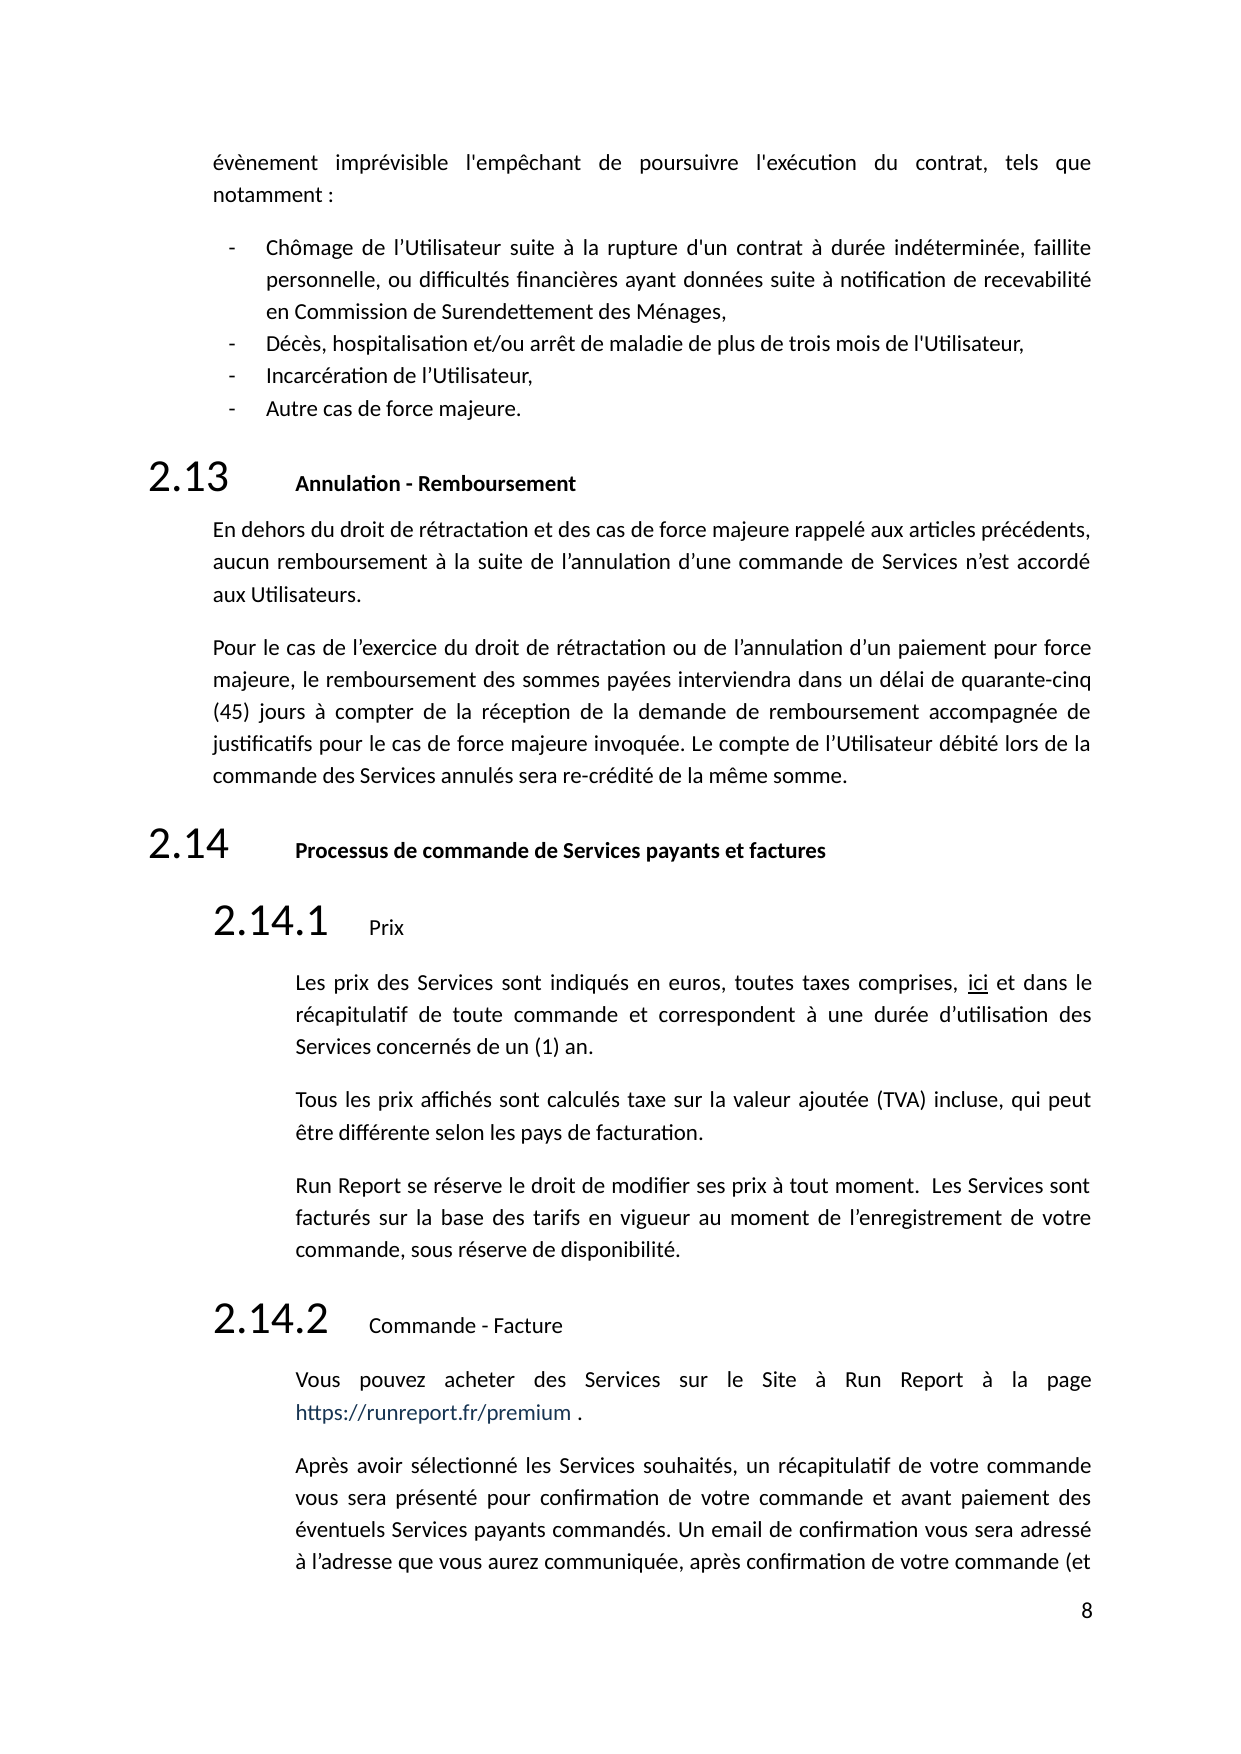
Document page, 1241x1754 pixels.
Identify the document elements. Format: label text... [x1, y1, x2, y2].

text évènement imprévisible l'empêchant de poursuivre l'exécution du contrat, tels que notamment : [213, 148, 1092, 208]
text Après avoir sélectionné les Services souhaités, un récapitulatif de votre commande vous sera présenté pour confirmation de votre commande et avant paiement des éventuels Services payants commandés. Un email de confirmation vous sera adressé à l’adresse que vous aurez communiquée, après confirmation de votre commande (et [295, 1451, 1092, 1575]
list Décès, hospitalisation et/ou arrêt de maladie de plus de trois mois de l'Utilisateur, [228, 329, 1092, 357]
subtitle Prix [213, 891, 1092, 947]
text Run Report se réserve le droit de modifier ses prix à tout moment. Les Services sont facturés sur la base des tarifs en vigueur au moment de l’enregistrement de votre commande, sous réserve de disponibilité. [295, 1171, 1092, 1264]
text Vous pouvez acheter des Services sur le Site à Run Report à la page https://runreport.fr/premium . [295, 1366, 1092, 1426]
subtitle Annulation - Remboursement [148, 447, 1092, 503]
list Autre cas de force majeure. [228, 394, 1092, 422]
subtitle Processus de commande de Services payants et factures [148, 814, 1092, 870]
text Les prix des Services sont indiqués en euros, toutes taxes comprises, ici et dans le récapitulatif de toute commande et correspondent à une durée d’utilisation des Services concernés de un (1) an. [295, 968, 1092, 1060]
text En dehors du droit de rétractation et des cas de force majeure rappelé aux articles précédents, aucun remboursement à la suite de l’annulation d’une commande de Services n’est accordé aux Utilisateurs. [213, 515, 1092, 608]
subtitle Commande - Facture [213, 1289, 1092, 1345]
text Pour le cas de l’exercice du droit de rétractation ou de l’annulation d’un paiement pour force majeure, le remboursement des sommes payées interviendra dans un délai de quarante-cinq (45) jours à compter de la réception de la demande de remboursement accompagnée de justificatifs pour le cas de force majeure invoquée. Le compte de l’Utilisateur débité lors de la commande des Services annulés sera re-crédité de la même somme. [213, 633, 1092, 789]
list Chômage de l’Utilisateur suite à la rupture d'un contrat à durée indéterminée, faillite personnelle, ou difficultés financières ayant données suite à notification de recevabilité en Commission de Surendettement des Ménages, [228, 233, 1092, 325]
text Tous les prix affichés sont calculés taxe sur la valeur ajoutée (TVA) incluse, qui peut être différente selon les pays de facturation. [295, 1085, 1092, 1146]
list Incarcération de l’Utilisateur, [228, 362, 1092, 390]
